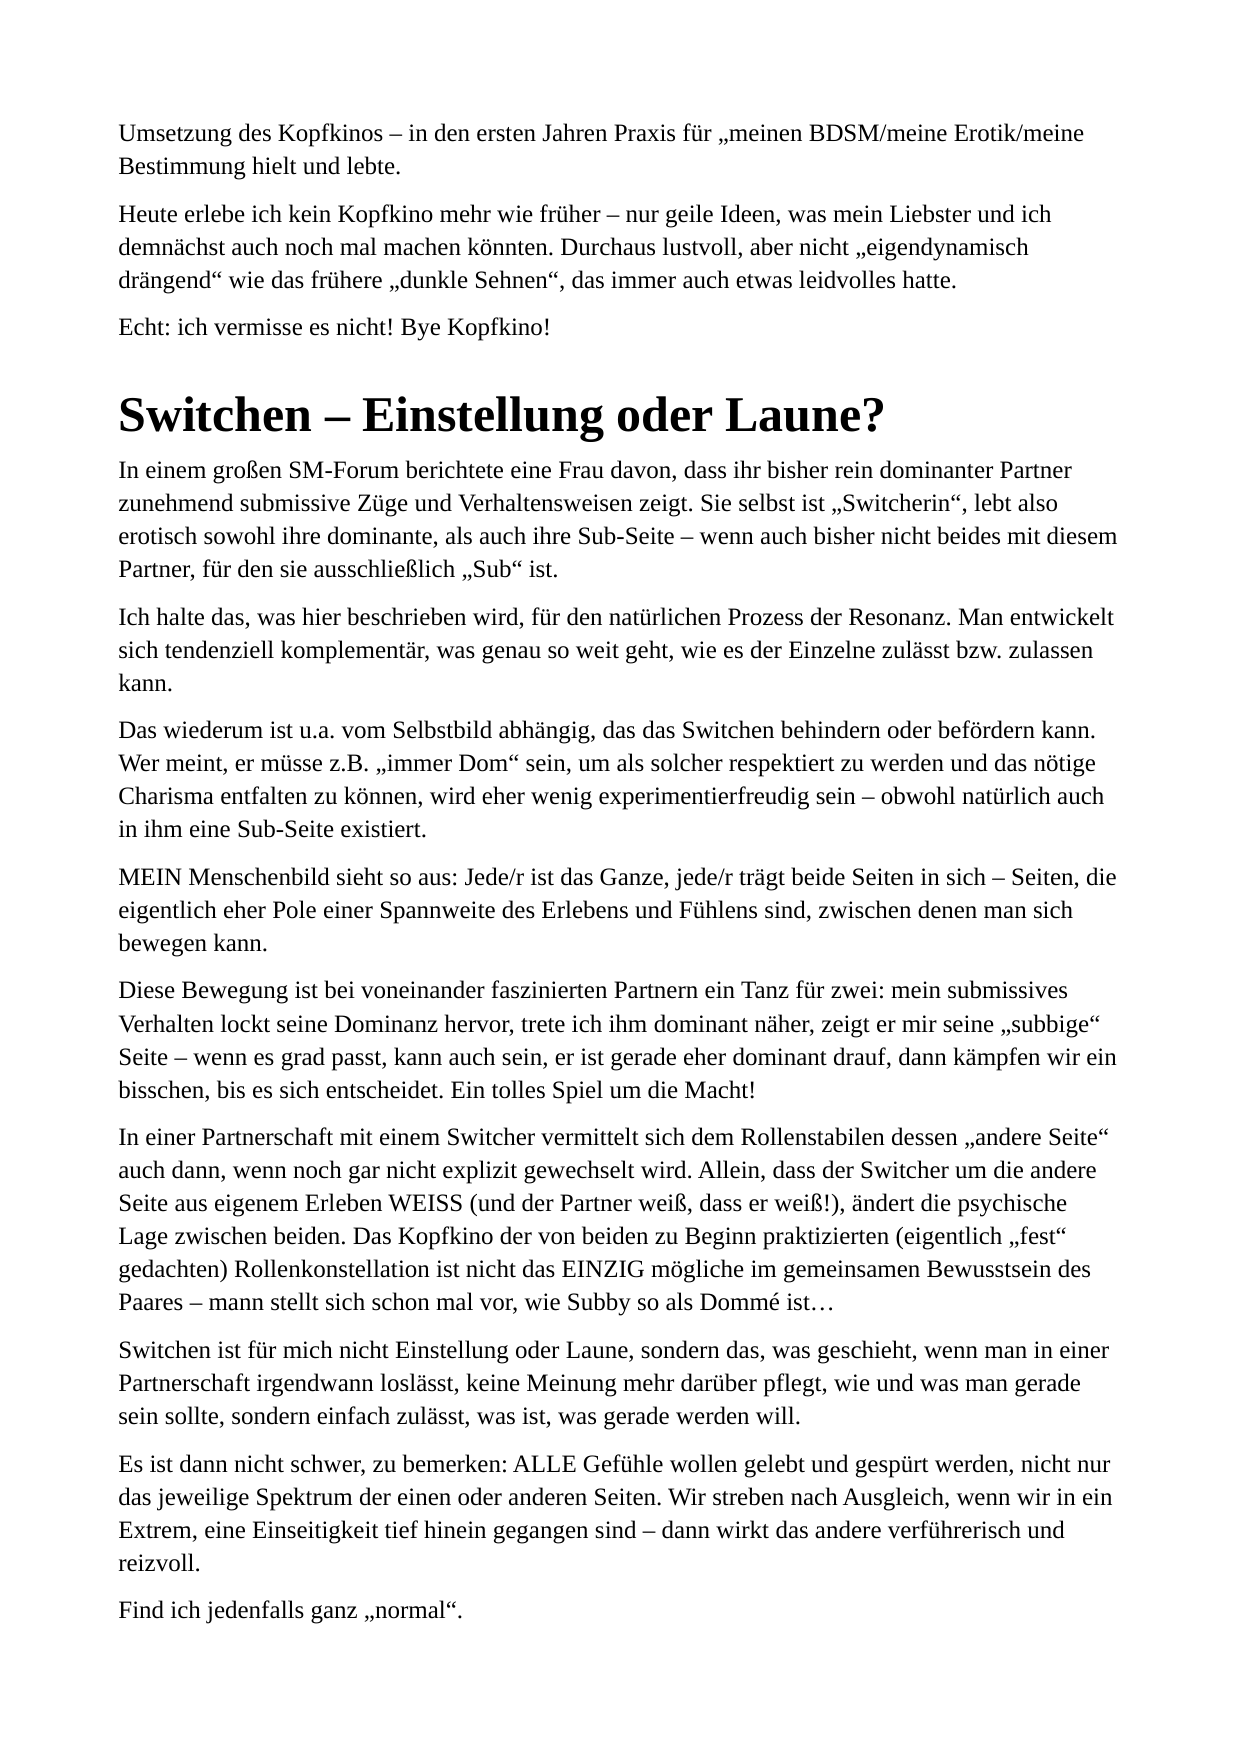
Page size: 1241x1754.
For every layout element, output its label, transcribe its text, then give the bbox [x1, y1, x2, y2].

text In einem großen SM-Forum berichtete eine Frau davon, dass ihr bisher rein dominanter Partner zunehmend submissive Züge und Verhaltensweisen zeigt. Sie selbst ist „Switcherin“, lebt also erotisch sowohl ihre dominante, als auch ihre Sub-Seite – wenn auch bisher nicht beides mit diesem Partner, für den sie ausschließlich „Sub“ ist. [118, 455, 1122, 583]
text Umsetzung des Kopfkinos – in den ersten Jahren Praxis für „meinen BDSM/meine Erotik/meine Bestimmung hielt und lebte. [118, 118, 1122, 180]
text Find ich jedenfalls ganz „normal“. [118, 1595, 1122, 1624]
text In einer Partnerschaft mit einem Switcher vermittelt sich dem Rollenstabilen dessen „andere Seite“ auch dann, wenn noch gar nicht explizit gewechselt wird. Allein, dass der Switcher um die andere Seite aus eigenem Erleben WEISS (und der Partner weiß, dass er weiß!), ändert die psychische Lage zwischen beiden. Das Kopfkino der von beiden zu Beginn praktizierten (eigentlich „fest“ gedachten) Rollenkonstellation ist nicht das EINZIG mögliche im gemeinsamen Bewusstsein des Paares – mann stellt sich schon mal vor, wie Subby so als Dommé ist… [118, 1122, 1122, 1316]
text Diese Bewegung ist bei voneinander faszinierten Partnern ein Tanz für zwei: mein submissives Verhalten lockt seine Dominanz hervor, trete ich ihm dominant näher, zeigt er mir seine „subbige“ Seite – wenn es grad passt, kann auch sein, er ist gerade eher dominant drauf, dann kämpfen wir ein bisschen, bis es sich entscheidet. Ein tolles Spiel um die Macht! [118, 976, 1122, 1103]
text Das wiederum ist u.a. vom Selbstbild abhängig, das das Switchen behindern oder befördern kann. Wer meint, er müsse z.B. „immer Dom“ sein, um als solcher respektiert zu werden und das nötige Charisma entfalten zu können, wird eher wenig experimentierfreudig sein – obwohl natürlich auch in ihm eine Sub-Seite existiert. [118, 715, 1122, 843]
subtitle Switchen – Einstellung oder Laune? [118, 385, 1122, 442]
text Switchen ist für mich nicht Einstellung oder Laune, sondern das, was geschieht, wenn man in einer Partnerschaft irgendwann loslässt, keine Meinung mehr darüber pflegt, wie und was man gerade sein sollte, sondern einfach zulässt, was ist, was gerade werden will. [118, 1335, 1122, 1430]
text Echt: ich vermisse es nicht! Bye Kopfkino! [118, 312, 1122, 341]
text Ich halte das, was hier beschrieben wird, für den natürlichen Prozess der Resonanz. Man entwickelt sich tendenziell komplementär, was genau so weit geht, wie es der Einzelne zulässt bzw. zulassen kann. [118, 602, 1122, 696]
text MEIN Menschenbild sieht so aus: Jede/r ist das Ganze, jede/r trägt beide Seiten in sich – Seiten, die eigentlich eher Pole einer Spannweite des Erlebens und Fühlens sind, zwischen denen man sich bewegen kann. [118, 862, 1122, 957]
text Heute erlebe ich kein Kopfkino mehr wie früher – nur geile Ideen, was mein Liebster und ich demnächst auch noch mal machen könnten. Durchaus lustvoll, aber nicht „eigendynamisch drängend“ wie das frühere „dunkle Sehnen“, das immer auch etwas leidvolles hatte. [118, 199, 1122, 293]
text Es ist dann nicht schwer, zu bemerken: ALLE Gefühle wollen gelebt und gespürt werden, nicht nur das jeweilige Spektrum der einen oder anderen Seiten. Wir streben nach Ausgleich, wenn wir in ein Extrem, eine Einseitigkeit tief hinein gegangen sind – dann wirkt das andere verführerisch und reizvoll. [118, 1449, 1122, 1576]
